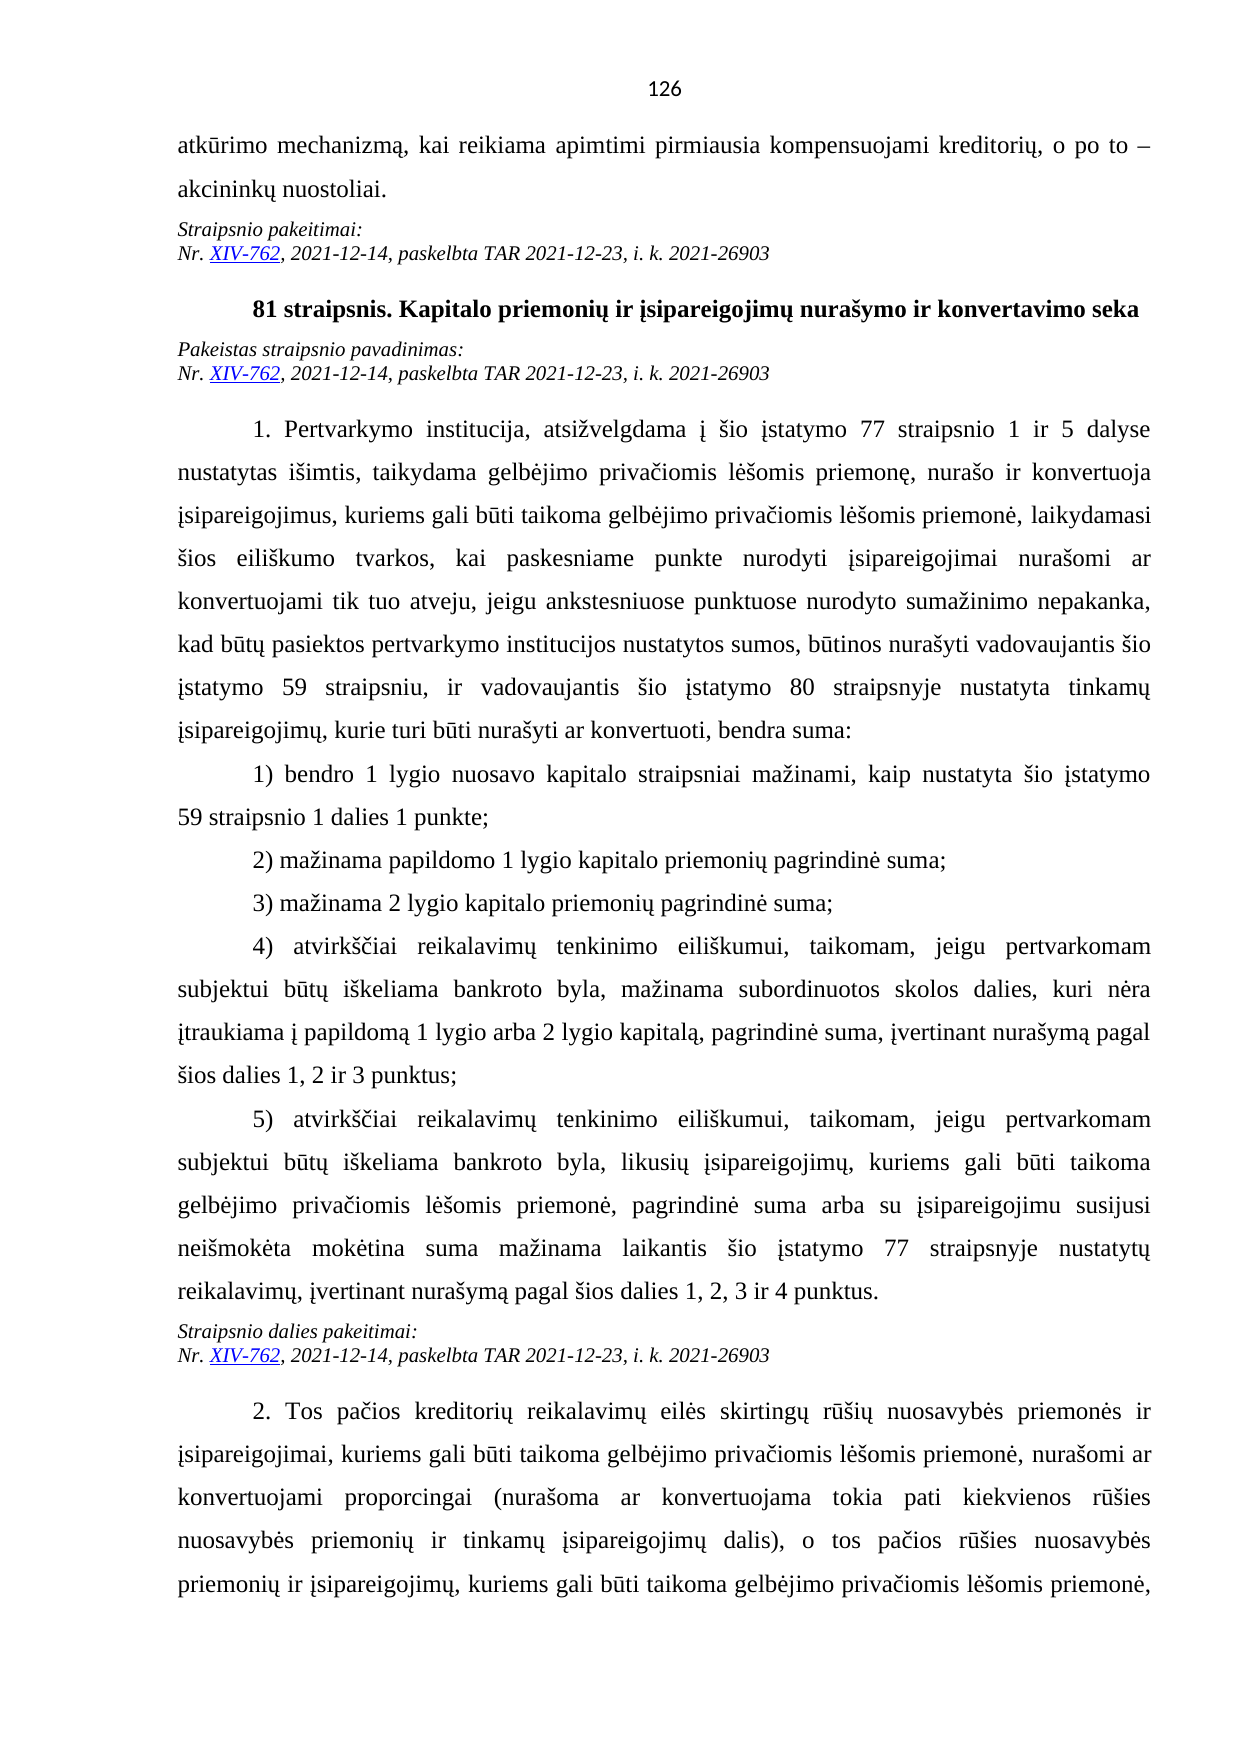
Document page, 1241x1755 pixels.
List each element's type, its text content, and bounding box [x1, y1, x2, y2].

text Nr. XIV-762, 2021-12-14, paskelbta TAR 2021-12-23, i. k. 2021-26903 [177, 241, 1152, 265]
text Nr. XIV-762, 2021-12-14, paskelbta TAR 2021-12-23, i. k. 2021-26903 [177, 1343, 1152, 1367]
text Pakeistas straipsnio pavadinimas: [177, 337, 1152, 361]
text 1) bendro 1 lygio nuosavo kapitalo straipsniai mažinami, kaip nustatyta šio įstatymo 59 straipsnio 1 dalies 1 punkte; [177, 759, 1152, 831]
text Straipsnio pakeitimai: [177, 217, 1152, 241]
text 3) mažinama 2 lygio kapitalo priemonių pagrindinė suma; [177, 888, 1152, 917]
text Nr. XIV-762, 2021-12-14, paskelbta TAR 2021-12-23, i. k. 2021-26903 [177, 361, 1152, 385]
text 2) mažinama papildomo 1 lygio kapitalo priemonių pagrindinė suma; [177, 845, 1152, 874]
text 4) atvirkščiai reikalavimų tenkinimo eiliškumui, taikomam, jeigu pertvarkomam subjektui būtų iškeliama bankroto byla, mažinama subordinuotos skolos dalies, kuri nėra įtraukiama į papildomą 1 lygio arba 2 lygio kapitalą, pagrindinė suma, įvertinant nurašymą pagal šios dalies 1, 2 ir 3 punktus; [177, 931, 1152, 1089]
text 1. Pertvarkymo institucija, atsižvelgdama į šio įstatymo 77 straipsnio 1 ir 5 dalyse nustatytas išimtis, taikydama gelbėjimo privačiomis lėšomis priemonę, nurašo ir konvertuoja įsipareigojimus, kuriems gali būti taikoma gelbėjimo privačiomis lėšomis priemonė, laikydamasi šios eiliškumo tvarkos, kai paskesniame punkte nurodyti įsipareigojimai nurašomi ar konvertuojami tik tuo atveju, jeigu ankstesniuose punktuose nurodyto sumažinimo nepakanka, kad būtų pasiektos pertvarkymo institucijos nustatytos sumos, būtinos nurašyti vadovaujantis šio įstatymo 59 straipsniu, ir vadovaujantis šio įstatymo 80 straipsnyje nustatyta tinkamų įsipareigojimų, kurie turi būti nurašyti ar konvertuoti, bendra suma: [177, 414, 1152, 744]
text Straipsnio dalies pakeitimai: [177, 1319, 1152, 1343]
text 81 straipsnis. Kapitalo priemonių ir įsipareigojimų nurašymo ir konvertavimo seka [177, 294, 1152, 322]
text 2. Tos pačios kreditorių reikalavimų eilės skirtingų rūšių nuosavybės priemonės ir įsipareigojimai, kuriems gali būti taikoma gelbėjimo privačiomis lėšomis priemonė, nurašomi ar konvertuojami proporcingai (nurašoma ar konvertuojama tokia pati kiekvienos rūšies nuosavybės priemonių ir tinkamų įsipareigojimų dalis), o tos pačios rūšies nuosavybės priemonių ir įsipareigojimų, kuriems gali būti taikoma gelbėjimo privačiomis lėšomis priemonė, [177, 1396, 1152, 1597]
text 5) atvirkščiai reikalavimų tenkinimo eiliškumui, taikomam, jeigu pertvarkomam subjektui būtų iškeliama bankroto byla, likusių įsipareigojimų, kuriems gali būti taikoma gelbėjimo privačiomis lėšomis priemonė, pagrindinė suma arba su įsipareigojimu susijusi neišmokėta mokėtina suma mažinama laikantis šio įstatymo 77 straipsnyje nustatytų reikalavimų, įvertinant nurašymą pagal šios dalies 1, 2, 3 ir 4 punktus. [177, 1104, 1152, 1305]
text atkūrimo mechanizmą, kai reikiama apimtimi pirmiausia kompensuojami kreditorių, o po to – akcininkų nuostoliai. [177, 131, 1152, 202]
